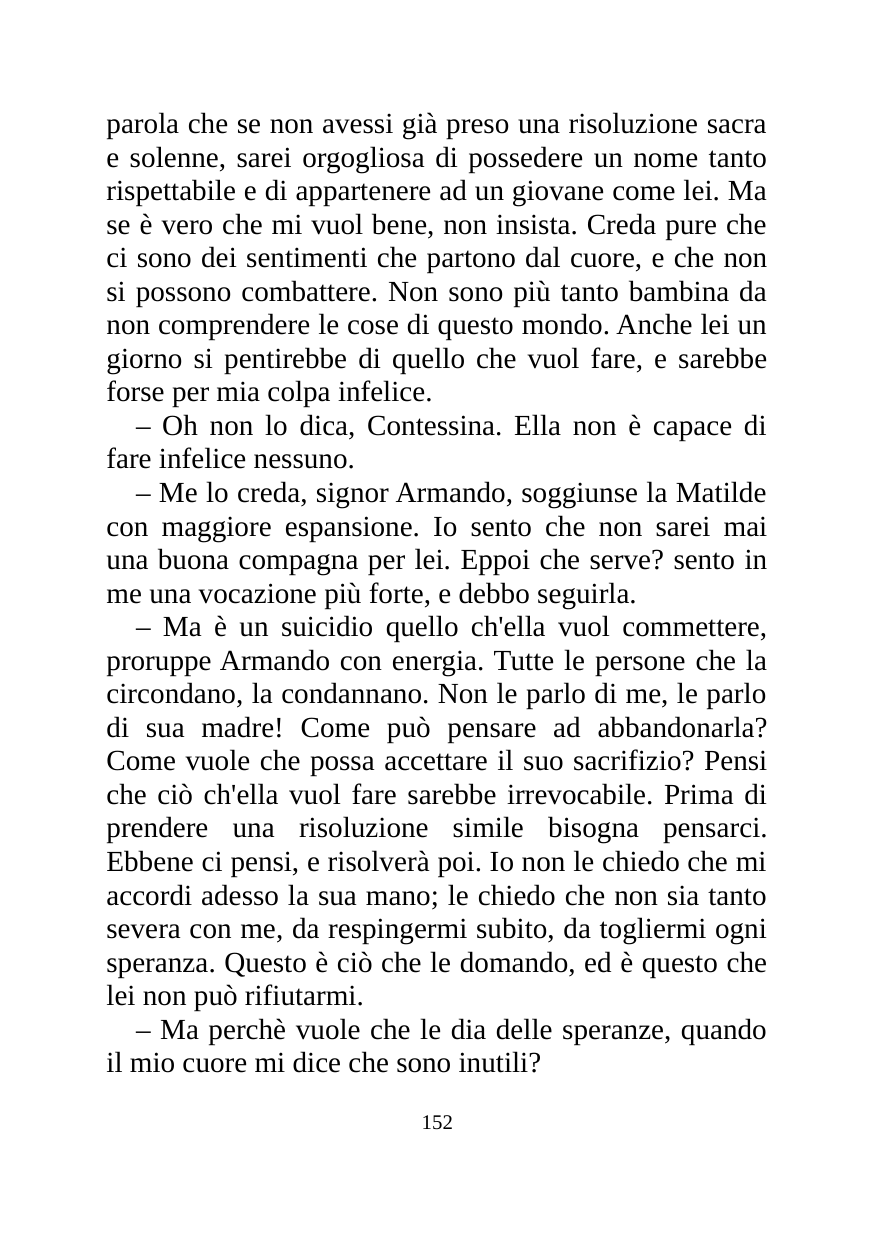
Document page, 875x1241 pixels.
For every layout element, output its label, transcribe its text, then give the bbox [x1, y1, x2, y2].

text parola che se non avessi già preso una risoluzione sacra e solenne, sarei orgogliosa di possedere un nome tanto rispettabile e di appartenere ad un giovane come lei. Ma se è vero che mi vuol bene, non insista. Creda pure che ci sono dei sentimenti che partono dal cuore, e che non si possono combattere. Non sono più tanto bambina da non comprendere le cose di questo mondo. Anche lei un giorno si pentirebbe di quello che vuol fare, e sarebbe forse per mia colpa infelice. [106, 106, 768, 408]
text – Me lo creda, signor Armando, soggiunse la Matilde con maggiore espansione. Io sento che non sarei mai una buona compagna per lei. Eppoi che serve? sento in me una vocazione più forte, e debbo seguirla. [106, 475, 768, 609]
text – Oh non lo dica, Contessina. Ella non è capace di fare infelice nessuno. [106, 408, 768, 475]
text – Ma perchè vuole che le dia delle speranze, quando il mio cuore mi dice che sono inutili? [106, 1012, 768, 1079]
text – Ma è un suicidio quello ch'ella vuol commettere, proruppe Armando con energia. Tutte le persone che la circondano, la condannano. Non le parlo di me, le parlo di sua madre! Come può pensare ad abbandonarla? Come vuole che possa accettare il suo sacrifizio? Pensi che ciò ch'ella vuol fare sarebbe irrevocabile. Prima di prendere una risoluzione simile bisogna pensarci. Ebbene ci pensi, e risolverà poi. Io non le chiedo che mi accordi adesso la sua mano; le chiedo che non sia tanto severa con me, da respingermi subito, da togliermi ogni speranza. Questo è ciò che le domando, ed è questo che lei non può rifiutarmi. [106, 609, 768, 1012]
